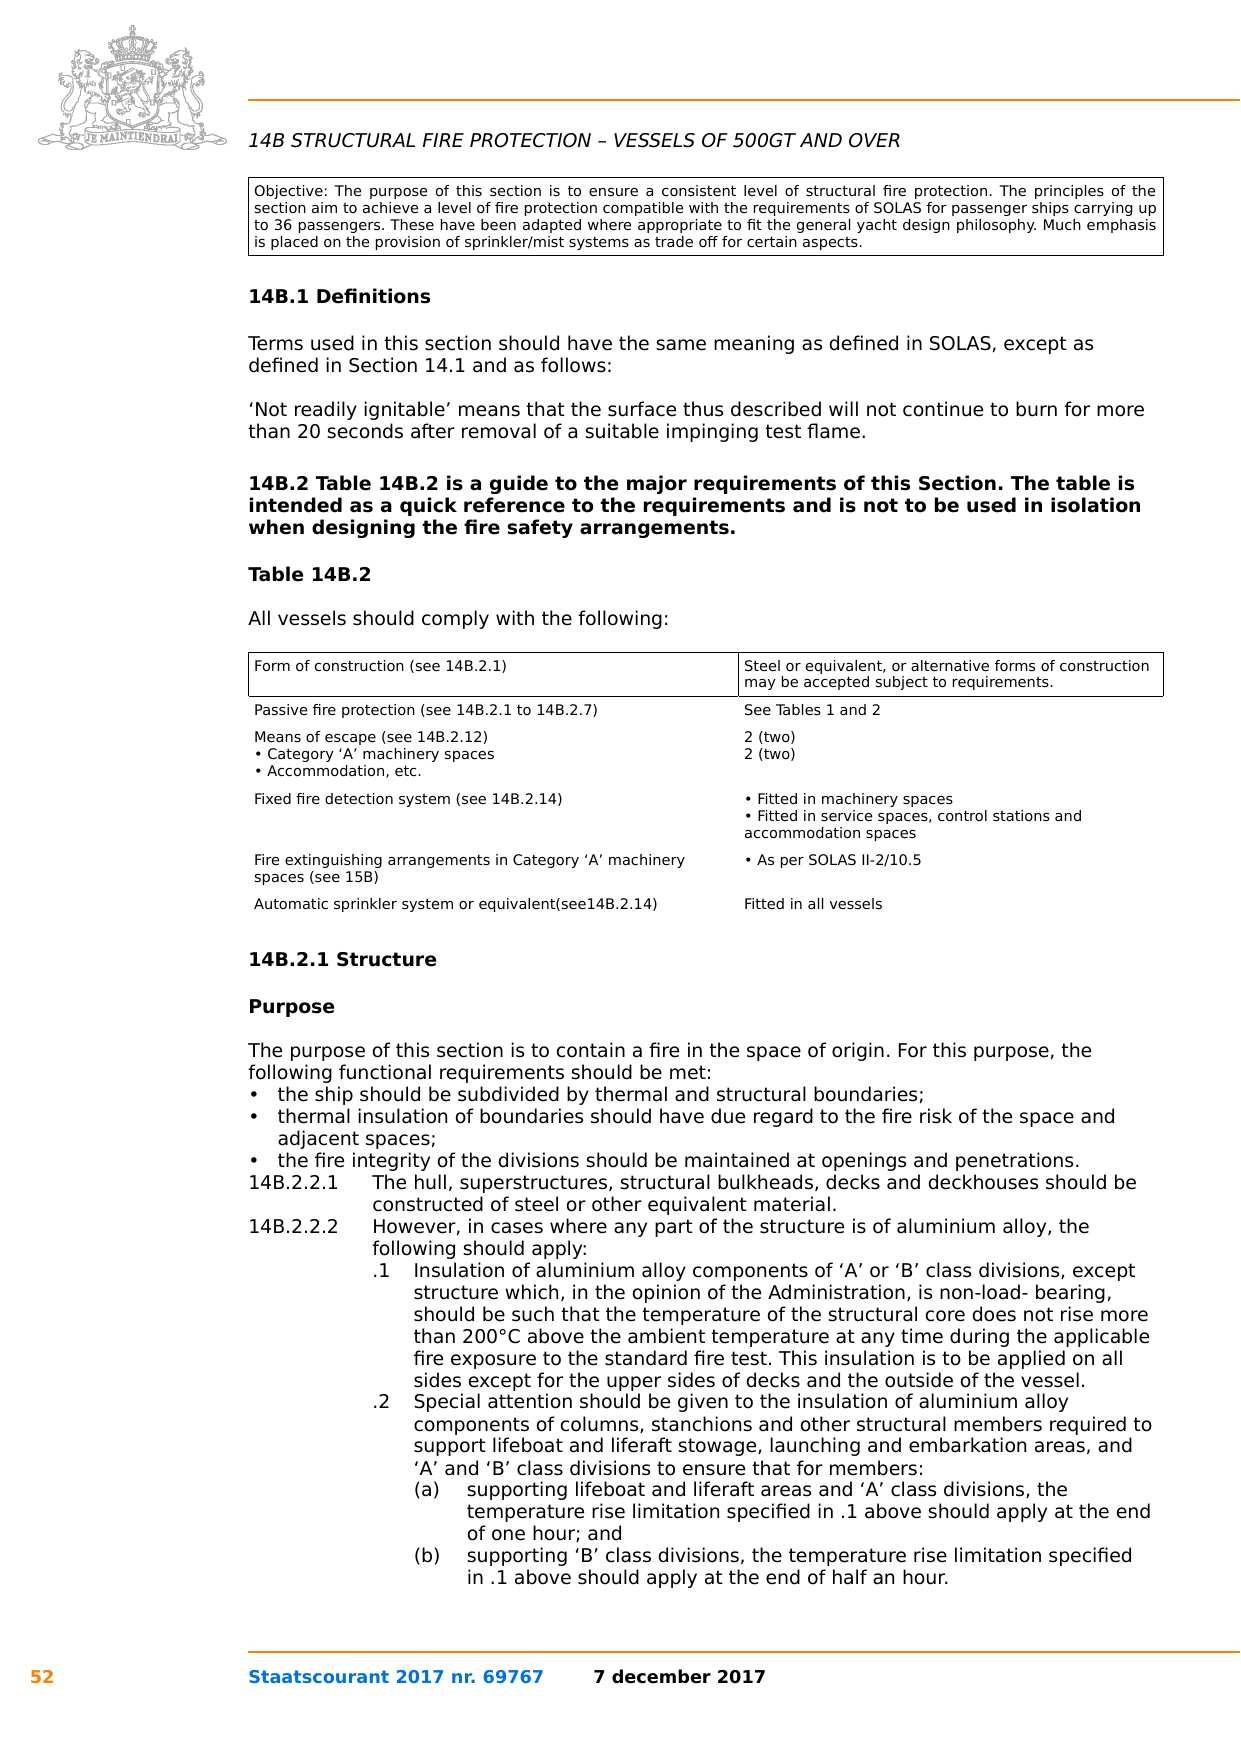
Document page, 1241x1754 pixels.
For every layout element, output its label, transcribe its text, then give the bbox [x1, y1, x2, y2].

table_cell See Tables 1 and 2 [739, 697, 1163, 723]
text All vessels should comply with the following: [248, 608, 1163, 630]
subtitle 14B STRUCTURAL FIRE PROTECTION – VESSELS OF 500GT AND OVER [248, 130, 1163, 152]
picture [38, 25, 227, 150]
text ‘Not readily ignitable’ means that the surface thus described will not continue to burn for more than 20 seconds after removal of a suitable impinging test flame. [248, 399, 1163, 443]
text (a) supporting lifeboat and liferaft areas and ‘A’ class divisions, the temperature rise limitation specified in .1 above should apply at the end of one hour; and [413, 1479, 1163, 1545]
table_cell • As per SOLAS II-2/10.5 [739, 847, 1163, 891]
text 14B.2.2.1 The hull, superstructures, structural bulkheads, decks and deckhouses should be constructed of steel or other equivalent material. [248, 1172, 1163, 1216]
text Table 14B.2 [248, 564, 1163, 586]
table_cell Fire extinguishing arrangements in Category ‘A’ machinery spaces (see 15B) [249, 847, 738, 891]
text • the ship should be subdivided by thermal and structural boundaries; [248, 1084, 1163, 1106]
table_cell Passive fire protection (see 14B.2.1 to 14B.2.7) [249, 697, 738, 723]
table_cell Fixed fire detection system (see 14B.2.14) [249, 786, 738, 846]
table_cell Automatic sprinkler system or equivalent(see14B.2.14) [249, 892, 738, 918]
table_header Form of construction (see 14B.2.1) [249, 653, 738, 696]
table_cell Means of escape (see 14B.2.12) • Category ‘A’ machinery spaces • Accommodation, etc. [249, 725, 738, 785]
text .2 Special attention should be given to the insulation of aluminium alloy components of columns, stanchions and other structural members required to support lifeboat and liferaft stowage, launching and embarkation areas, and ‘A’ and ‘B’ class divisions to ensure that for members: [372, 1391, 1163, 1479]
text • the fire integrity of the divisions should be maintained at openings and penetrations. [248, 1150, 1163, 1172]
subtitle Purpose [248, 996, 1163, 1018]
text 14B.2.2.2 However, in cases where any part of the structure is of aluminium alloy, the following should apply: [248, 1216, 1163, 1259]
text (b) supporting ‘B’ class divisions, the temperature rise limitation specified in .1 above should apply at the end of half an hour. [413, 1545, 1163, 1589]
table_cell 2 (two) 2 (two) [739, 725, 1163, 785]
text Terms used in this section should have the same meaning as defined in SOLAS, except as defined in Section 14.1 and as follows: [248, 333, 1163, 377]
text .1 Insulation of aluminium alloy components of ‘A’ or ‘B’ class divisions, except structure which, in the opinion of the Administration, is non-load- bearing, should be such that the temperature of the structural core does not rise more than 200°C above the ambient temperature at any time during the applicable fire exposure to the standard fire test. This insulation is to be applied on all sides except for the upper sides of decks and the outside of the vessel. [372, 1259, 1163, 1391]
subtitle 14B.2 Table 14B.2 is a guide to the major requirements of this Section. The table is intended as a quick reference to the requirements and is not to be used in isolation when designing the fire safety arrangements. [248, 473, 1163, 539]
text The purpose of this section is to contain a fire in the space of origin. For this purpose, the following functional requirements should be met: [248, 1040, 1163, 1084]
table_cell Fitted in all vessels [739, 892, 1163, 918]
subtitle 14B.1 Definitions [248, 286, 1163, 308]
text • thermal insulation of boundaries should have due regard to the fire risk of the space and adjacent spaces; [248, 1106, 1163, 1150]
subtitle 14B.2.1 Structure [248, 949, 1163, 971]
table_header Steel or equivalent, or alternative forms of construction may be accepted subject to requirements. [739, 653, 1163, 696]
table_cell • Fitted in machinery spaces • Fitted in service spaces, control stations and accommodation spaces [739, 786, 1163, 846]
table_header Objective: The purpose of this section is to ensure a consistent level of structural fire protection. The principles of the section aim to achieve a level of fire protection compatible with the requirements of SOLAS for passenger ships carrying up to 36 passengers. These have been adapted where appropriate to fit the general yacht design philosophy. Much emphasis is placed on the provision of sprinkler/mist systems as trade off for certain aspects. [249, 178, 1163, 255]
